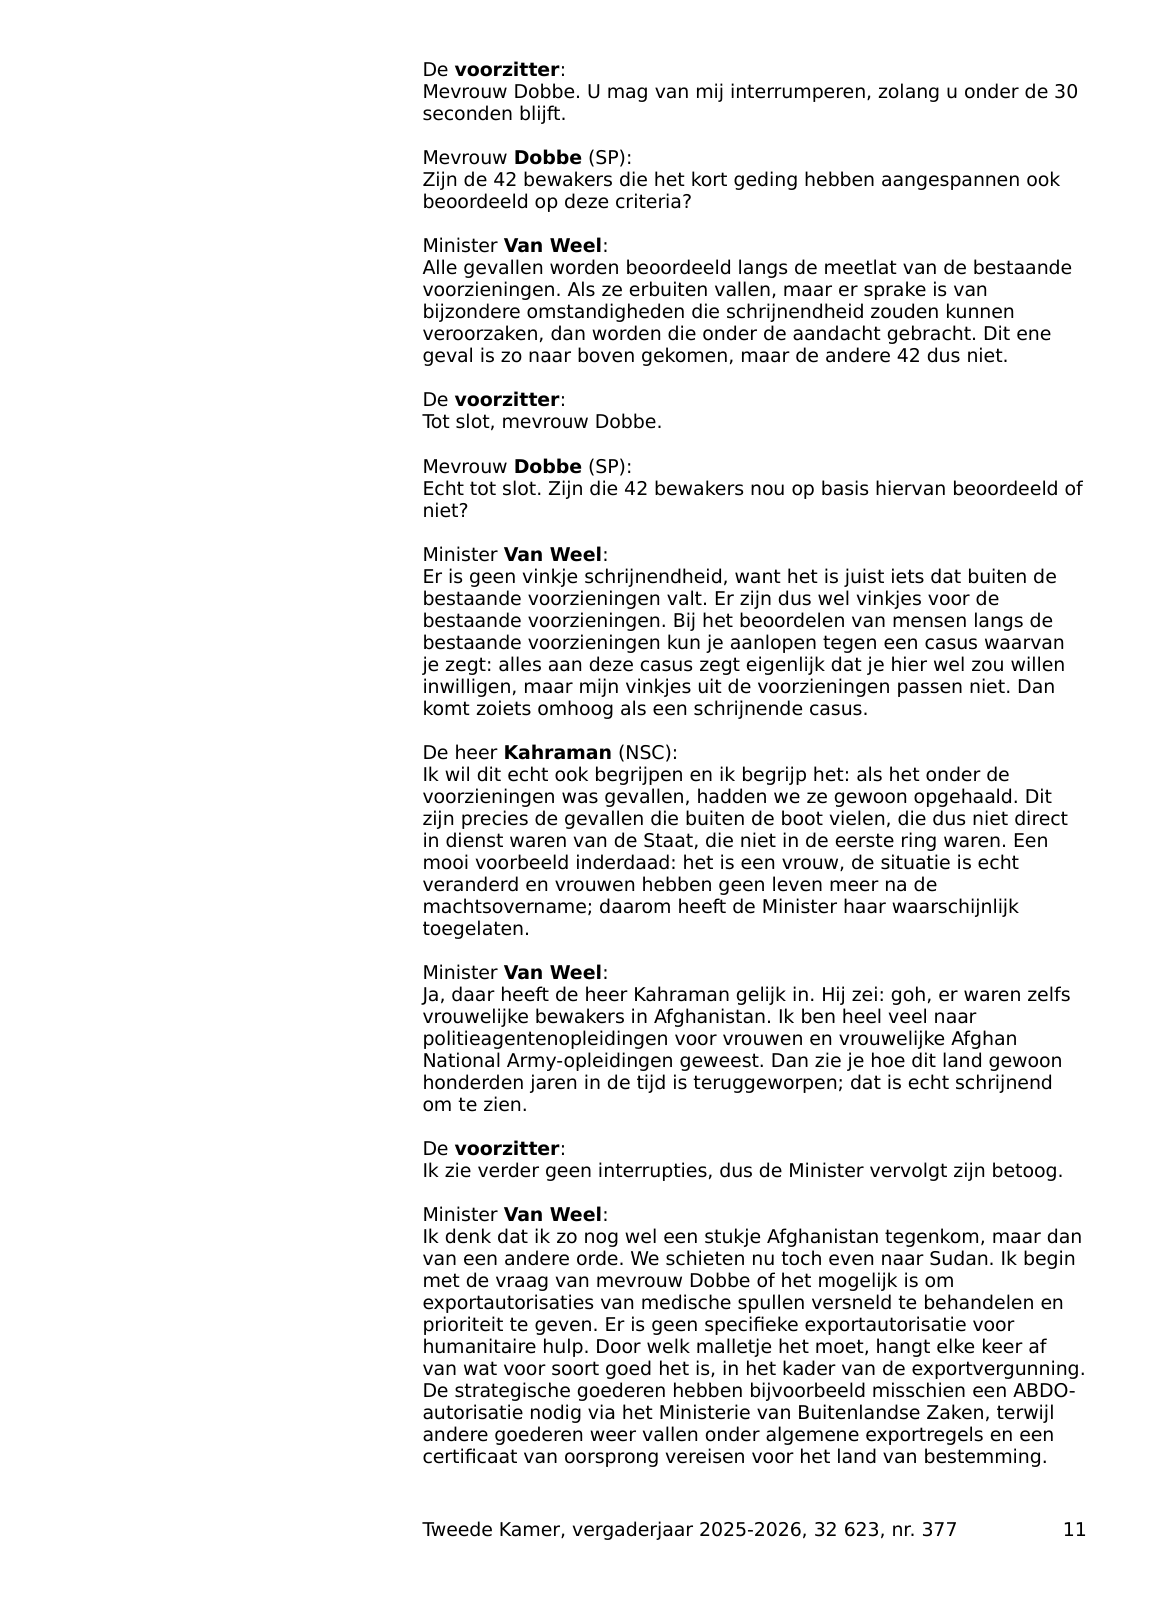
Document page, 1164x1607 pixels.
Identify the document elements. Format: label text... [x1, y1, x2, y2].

text Ja, daar heeft de heer Kahraman gelijk in. Hij zei: goh, er waren zelfs vrouwelijke bewakers in Afghanistan. Ik ben heel veel naar politieagentenopleidingen voor vrouwen en vrouwelijke Afghan National Army-opleidingen geweest. Dan zie je hoe dit land gewoon honderden jaren in de tijd is teruggeworpen; dat is echt schrijnend om te zien. [422, 984, 1087, 1116]
text Ik wil dit echt ook begrijpen en ik begrijp het: als het onder de voorzieningen was gevallen, hadden we ze gewoon opgehaald. Dit zijn precies de gevallen die buiten de boot vielen, die dus niet direct in dienst waren van de Staat, die niet in de eerste ring waren. Een mooi voorbeeld inderdaad: het is een vrouw, de situatie is echt veranderd en vrouwen hebben geen leven meer na de machtsovername; daarom heeft de Minister haar waarschijnlijk toegelaten. [422, 764, 1087, 939]
text De heer Kahraman (NSC): [422, 742, 1087, 764]
text De voorzitter: [422, 1138, 1087, 1160]
text Ik denk dat ik zo nog wel een stukje Afghanistan tegenkom, maar dan van een andere orde. We schieten nu toch even naar Sudan. Ik begin met de vraag van mevrouw Dobbe of het mogelijk is om exportautorisaties van medische spullen versneld te behandelen en prioriteit te geven. Er is geen specifieke exportautorisatie voor humanitaire hulp. Door welk malletje het moet, hangt elke keer af van wat voor soort goed het is, in het kader van de exportvergunning. De strategische goederen hebben bijvoorbeeld misschien een ABDO-autorisatie nodig via het Ministerie van Buitenlandse Zaken, terwijl andere goederen weer vallen onder algemene exportregels en een certificaat van oorsprong vereisen voor het land van bestemming. [422, 1226, 1087, 1468]
text Minister Van Weel: [422, 544, 1087, 566]
text Minister Van Weel: [422, 962, 1087, 984]
text Er is geen vinkje schrijnendheid, want het is juist iets dat buiten de bestaande voorzieningen valt. Er zijn dus wel vinkjes voor de bestaande voorzieningen. Bij het beoordelen van mensen langs de bestaande voorzieningen kun je aanlopen tegen een casus waarvan je zegt: alles aan deze casus zegt eigenlijk dat je hier wel zou willen inwilligen, maar mijn vinkjes uit de voorzieningen passen niet. Dan komt zoiets omhoog als een schrijnende casus. [422, 566, 1087, 719]
text Mevrouw Dobbe. U mag van mij interrumperen, zolang u onder de 30 seconden blijft. [422, 81, 1087, 125]
text Zijn de 42 bewakers die het kort geding hebben aangespannen ook beoordeeld op deze criteria? [422, 169, 1087, 213]
text Minister Van Weel: [422, 235, 1087, 257]
text Minister Van Weel: [422, 1204, 1087, 1226]
text Tot slot, mevrouw Dobbe. [422, 411, 1087, 433]
text De voorzitter: [422, 389, 1087, 411]
text Mevrouw Dobbe (SP): [422, 147, 1087, 169]
text Echt tot slot. Zijn die 42 bewakers nou op basis hiervan beoordeeld of niet? [422, 477, 1087, 521]
text Ik zie verder geen interrupties, dus de Minister vervolgt zijn betoog. [422, 1160, 1087, 1182]
text Mevrouw Dobbe (SP): [422, 456, 1087, 477]
text Alle gevallen worden beoordeeld langs de meetlat van de bestaande voorzieningen. Als ze erbuiten vallen, maar er sprake is van bijzondere omstandigheden die schrijnendheid zouden kunnen veroorzaken, dan worden die onder de aandacht gebracht. Dit ene geval is zo naar boven gekomen, maar de andere 42 dus niet. [422, 257, 1087, 367]
text De voorzitter: [422, 59, 1087, 81]
